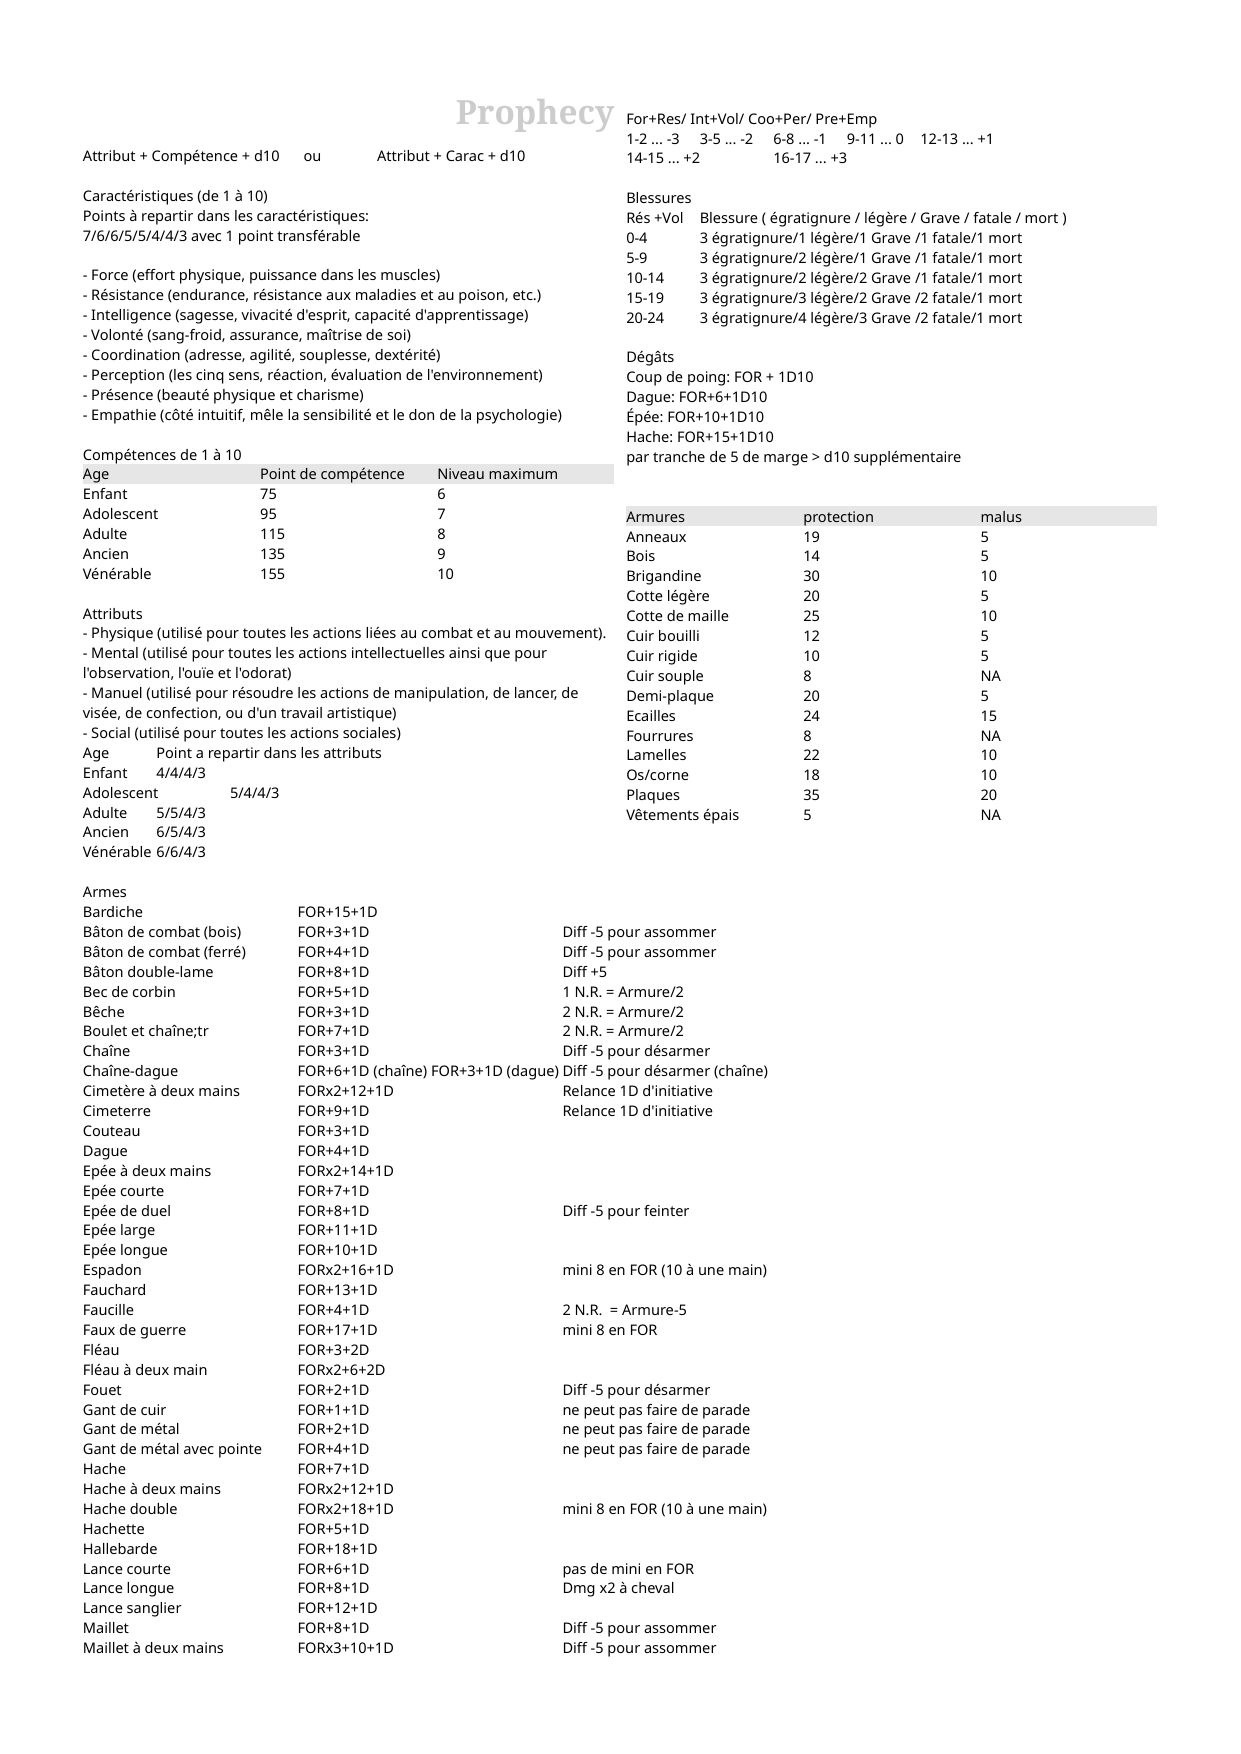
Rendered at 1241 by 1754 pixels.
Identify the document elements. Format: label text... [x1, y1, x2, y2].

table_cell FOR+18+1D [298, 1539, 562, 1558]
table_cell 7 [437, 504, 614, 524]
table_cell FORx2+16+1D [298, 1260, 562, 1280]
table_cell Lamelles [626, 745, 803, 765]
table_cell 8 [437, 524, 614, 544]
table_cell 135 [260, 544, 437, 564]
table_cell Chaîne-dague [83, 1061, 297, 1081]
table_cell 19 [803, 526, 980, 546]
table_cell FOR+17+1D [298, 1320, 562, 1339]
table_cell 2 N.R. = Armure/2 [562, 1001, 1157, 1021]
table_cell FOR+4+1D [298, 942, 562, 962]
table_cell Espadon [83, 1260, 297, 1280]
table_cell 15 [980, 705, 1157, 725]
table_cell Diff -5 pour feinter [562, 1200, 1157, 1220]
table_cell Lance sanglier [83, 1598, 297, 1618]
text Rés +Vol Blessure ( égratignure / légère / Grave / fatale / mort ) [626, 208, 1157, 228]
table_cell NA [980, 666, 1157, 686]
table_cell FORx2+18+1D [298, 1499, 562, 1519]
text Caractéristiques (de 1 à 10) [83, 186, 614, 206]
table_cell [562, 1479, 1157, 1499]
table_cell Dmg x2 à cheval [562, 1578, 1157, 1598]
table_cell FOR+3+1D [298, 922, 562, 942]
table_cell 5 [980, 646, 1157, 666]
table_cell Vêtements épais [626, 805, 803, 825]
table_cell FOR+3+1D [298, 1001, 562, 1021]
table_cell FOR+8+1D [298, 1618, 562, 1638]
table_cell Hache double [83, 1499, 297, 1519]
table_cell FOR+4+1D [298, 1141, 562, 1161]
text 15-19 3 égratignure/3 légère/2 Grave /2 fatale/1 mort [626, 288, 1157, 307]
table_cell Epée de duel [83, 1200, 297, 1220]
table_cell Demi-plaque [626, 686, 803, 705]
table_cell 10 [980, 606, 1157, 626]
table_cell Adolescent [83, 504, 260, 524]
table_cell Epée large [83, 1220, 297, 1240]
table_cell [562, 1240, 1157, 1260]
table_cell Anneaux [626, 526, 803, 546]
table_cell [562, 1280, 1157, 1300]
table_cell Faucille [83, 1300, 297, 1320]
table_cell pas de mini en FOR [562, 1559, 1157, 1578]
table_cell 8 [803, 725, 980, 745]
table_header Armures [626, 506, 803, 526]
table_cell FOR+7+1D [298, 1180, 562, 1200]
text Coup de poing: FOR + 1D10 Dague: FOR+6+1D10 Épée: FOR+10+1D10 Hache: FOR+15+1D10 [626, 367, 1157, 447]
text Armes [83, 882, 1157, 902]
table_cell Epée longue [83, 1240, 297, 1260]
table_cell FOR+9+1D [298, 1101, 562, 1121]
table_cell FOR+8+1D [298, 1200, 562, 1220]
table_cell 2 N.R. = Armure-5 [562, 1300, 1157, 1320]
table_cell Ecailles [626, 705, 803, 725]
table_cell Gant de métal avec pointe [83, 1439, 297, 1459]
table_cell Diff -5 pour désarmer (chaîne) [562, 1061, 1157, 1081]
text Attributs [83, 603, 614, 623]
text Enfant 4/4/4/3 [83, 763, 614, 782]
table_cell Diff -5 pour assommer [562, 942, 1157, 962]
table_cell 9 [437, 544, 614, 564]
table_cell Cuir bouilli [626, 626, 803, 646]
table_cell 75 [260, 484, 437, 504]
table_cell FOR+10+1D [298, 1240, 562, 1260]
table_cell FOR+6+1D [298, 1559, 562, 1578]
table_cell [562, 1121, 1157, 1141]
table_cell 5 [980, 586, 1157, 606]
table_cell Brigandine [626, 566, 803, 586]
table_cell FOR+2+1D [298, 1419, 562, 1439]
text 1-2 ... -3 3-5 ... -2 6-8 ... -1 9-11 ... 0 12-13 ... +1 [626, 128, 1157, 148]
table_cell 1 N.R. = Armure/2 [562, 981, 1157, 1001]
text par tranche de 5 de marge > d10 supplémentaire [626, 447, 1157, 467]
table_cell mini 8 en FOR (10 à une main) [562, 1499, 1157, 1519]
subtitle Prophecy [83, 89, 614, 134]
text Points à repartir dans les caractéristiques: [83, 206, 614, 225]
text Age Point a repartir dans les attributs [83, 743, 614, 763]
table_cell [562, 1141, 1157, 1161]
table_cell 10 [980, 765, 1157, 785]
table_cell Plaques [626, 785, 803, 805]
table_cell [562, 1340, 1157, 1359]
table_cell Gant de métal [83, 1419, 297, 1439]
table_cell Cotte de maille [626, 606, 803, 626]
table_cell 25 [803, 606, 980, 626]
text Dégâts [626, 347, 1157, 367]
table_cell 20 [803, 686, 980, 705]
table_cell 115 [260, 524, 437, 544]
text Vénérable 6/6/4/3 [83, 842, 614, 862]
table_cell Fléau à deux main [83, 1360, 297, 1379]
table_header protection [803, 506, 980, 526]
table_cell 30 [803, 566, 980, 586]
text 5-9 3 égratignure/2 légère/1 Grave /1 fatale/1 mort [626, 248, 1157, 268]
table_cell 8 [803, 666, 980, 686]
table_cell FOR+8+1D [298, 962, 562, 981]
table_cell ne peut pas faire de parade [562, 1419, 1157, 1439]
table_cell Relance 1D d'initiative [562, 1101, 1157, 1121]
text - Physique (utilisé pour toutes les actions liées au combat et au mouvement). - Mental (utilisé pour toutes les actions intellectuelles ainsi que pour l'observation, l'ouïe et l'odorat) - Manuel (utilisé pour résoudre les actions de manipulation, de lancer, de visée, de confection, ou d'un travail artistique) - Social (utilisé pour toutes les actions sociales) [83, 623, 614, 743]
table_cell Ancien [83, 544, 260, 564]
table_cell FOR+5+1D [298, 981, 562, 1001]
text Adolescent 5/4/4/3 [83, 782, 614, 802]
table_cell [562, 1180, 1157, 1200]
table_cell FOR+11+1D [298, 1220, 562, 1240]
text Adulte 5/5/4/3 [83, 802, 614, 822]
table_cell Dague [83, 1141, 297, 1161]
table_cell Hache [83, 1459, 297, 1479]
table_cell 10 [980, 566, 1157, 586]
table_cell 10 [803, 646, 980, 666]
table_cell Hallebarde [83, 1539, 297, 1558]
table_header Age [83, 464, 260, 484]
table_cell FOR+1+1D [298, 1399, 562, 1419]
text Attribut + Compétence + d10 ou Attribut + Carac + d10 [83, 146, 614, 166]
table_cell 2 N.R. = Armure/2 [562, 1021, 1157, 1041]
table_cell FOR+8+1D [298, 1578, 562, 1598]
table_cell 20 [980, 785, 1157, 805]
table_cell FORx2+12+1D [298, 1081, 562, 1101]
text 10-14 3 égratignure/2 légère/2 Grave /1 fatale/1 mort [626, 268, 1157, 288]
table_cell Os/corne [626, 765, 803, 785]
table_cell Cuir rigide [626, 646, 803, 666]
table_cell 5 [803, 805, 980, 825]
table_cell Bâton de combat (bois) [83, 922, 297, 942]
table_cell FOR+4+1D [298, 1300, 562, 1320]
table_header malus [980, 506, 1157, 526]
table_cell 95 [260, 504, 437, 524]
table_cell [562, 1459, 1157, 1479]
table_header Bardiche [83, 902, 297, 922]
table_cell FORx2+14+1D [298, 1161, 562, 1180]
table_cell FOR+7+1D [298, 1459, 562, 1479]
table_cell Relance 1D d'initiative [562, 1081, 1157, 1101]
table_cell FORx3+10+1D [298, 1638, 562, 1658]
table_cell FOR+13+1D [298, 1280, 562, 1300]
table_cell Diff -5 pour désarmer [562, 1379, 1157, 1399]
text Ancien 6/5/4/3 [83, 822, 614, 842]
table_cell 5 [980, 546, 1157, 566]
table_cell NA [980, 805, 1157, 825]
table_cell Vénérable [83, 564, 260, 583]
text Compétences de 1 à 10 [83, 444, 614, 464]
table_header Point de compétence [260, 464, 437, 484]
table_cell FOR+5+1D [298, 1519, 562, 1538]
table_cell Bâton double-lame [83, 962, 297, 981]
table_cell 155 [260, 564, 437, 583]
table_cell Diff -5 pour assommer [562, 1618, 1157, 1638]
table_cell Faux de guerre [83, 1320, 297, 1339]
table_cell [562, 1598, 1157, 1618]
table_cell 5 [980, 526, 1157, 546]
table_cell Maillet [83, 1618, 297, 1638]
table_cell FOR+3+1D [298, 1041, 562, 1061]
table_cell Boulet et chaîne;tr [83, 1021, 297, 1041]
table_cell [562, 1519, 1157, 1538]
table_cell FORx2+12+1D [298, 1479, 562, 1499]
table_cell FOR+6+1D (chaîne) FOR+3+1D (dague) [298, 1061, 562, 1081]
table_cell Bâton de combat (ferré) [83, 942, 297, 962]
table_cell Epée courte [83, 1180, 297, 1200]
table_cell 14 [803, 546, 980, 566]
table_cell Diff -5 pour assommer [562, 1638, 1157, 1658]
table_cell Bois [626, 546, 803, 566]
table_cell Cuir souple [626, 666, 803, 686]
table_cell Couteau [83, 1121, 297, 1141]
table_cell FOR+3+1D [298, 1121, 562, 1141]
table_cell 6 [437, 484, 614, 504]
table_cell FOR+4+1D [298, 1439, 562, 1459]
text For+Res/ Int+Vol/ Coo+Per/ Pre+Emp [626, 108, 1157, 128]
table_cell [562, 1360, 1157, 1379]
table_cell Diff +5 [562, 962, 1157, 981]
table_cell ne peut pas faire de parade [562, 1439, 1157, 1459]
table_cell Diff -5 pour désarmer [562, 1041, 1157, 1061]
table_cell [562, 1539, 1157, 1558]
table_cell Chaîne [83, 1041, 297, 1061]
table_cell Cotte légère [626, 586, 803, 606]
table_header [562, 902, 1157, 922]
table_cell Bêche [83, 1001, 297, 1021]
table_cell Cimeterre [83, 1101, 297, 1121]
text - Force (effort physique, puissance dans les muscles) - Résistance (endurance, résistance aux maladies et au poison, etc.) - Intelligence (sagesse, vivacité d'esprit, capacité d'apprentissage) - Volonté (sang-froid, assurance, maîtrise de soi) - Coordination (adresse, agilité, souplesse, dextérité) - Perception (les cinq sens, réaction, évaluation de l'environnement) - Présence (beauté physique et charisme) - Empathie (côté intuitif, mêle la sensibilité et le don de la psychologie) [83, 265, 614, 424]
table_cell Enfant [83, 484, 260, 504]
table_cell Cimetère à deux mains [83, 1081, 297, 1101]
table_cell 22 [803, 745, 980, 765]
table_cell Diff -5 pour assommer [562, 922, 1157, 942]
text 7/6/6/5/5/4/4/3 avec 1 point transférable [83, 225, 614, 245]
table_cell 5 [980, 686, 1157, 705]
table_cell 10 [437, 564, 614, 583]
table_cell Lance courte [83, 1559, 297, 1578]
table_cell Hachette [83, 1519, 297, 1538]
text 14-15 ... +2 16-17 ... +3 [626, 148, 1157, 168]
table_cell Hache à deux mains [83, 1479, 297, 1499]
table_cell [562, 1220, 1157, 1240]
table_cell Epée à deux mains [83, 1161, 297, 1180]
table_cell 18 [803, 765, 980, 785]
table_cell Bec de corbin [83, 981, 297, 1001]
table_cell FORx2+6+2D [298, 1360, 562, 1379]
table_cell FOR+7+1D [298, 1021, 562, 1041]
table_header FOR+15+1D [298, 902, 562, 922]
table_cell FOR+3+2D [298, 1340, 562, 1359]
table_cell [562, 1161, 1157, 1180]
table_cell ne peut pas faire de parade [562, 1399, 1157, 1419]
table_cell FOR+2+1D [298, 1379, 562, 1399]
table_cell mini 8 en FOR [562, 1320, 1157, 1339]
table_header Niveau maximum [437, 464, 614, 484]
table_cell Fauchard [83, 1280, 297, 1300]
table_cell Gant de cuir [83, 1399, 297, 1419]
table_cell 5 [980, 626, 1157, 646]
text 0-4 3 égratignure/1 légère/1 Grave /1 fatale/1 mort [626, 228, 1157, 248]
table_cell Adulte [83, 524, 260, 544]
table_cell 35 [803, 785, 980, 805]
table_cell Fouet [83, 1379, 297, 1399]
table_cell 24 [803, 705, 980, 725]
text 20-24 3 égratignure/4 légère/3 Grave /2 fatale/1 mort [626, 307, 1157, 327]
table_cell Fourrures [626, 725, 803, 745]
table_cell Fléau [83, 1340, 297, 1359]
table_cell 10 [980, 745, 1157, 765]
table_cell Lance longue [83, 1578, 297, 1598]
table_cell 12 [803, 626, 980, 646]
table_cell FOR+12+1D [298, 1598, 562, 1618]
table_cell Maillet à deux mains [83, 1638, 297, 1658]
table_cell NA [980, 725, 1157, 745]
table_cell 20 [803, 586, 980, 606]
table_cell mini 8 en FOR (10 à une main) [562, 1260, 1157, 1280]
text Blessures [626, 188, 1157, 208]
